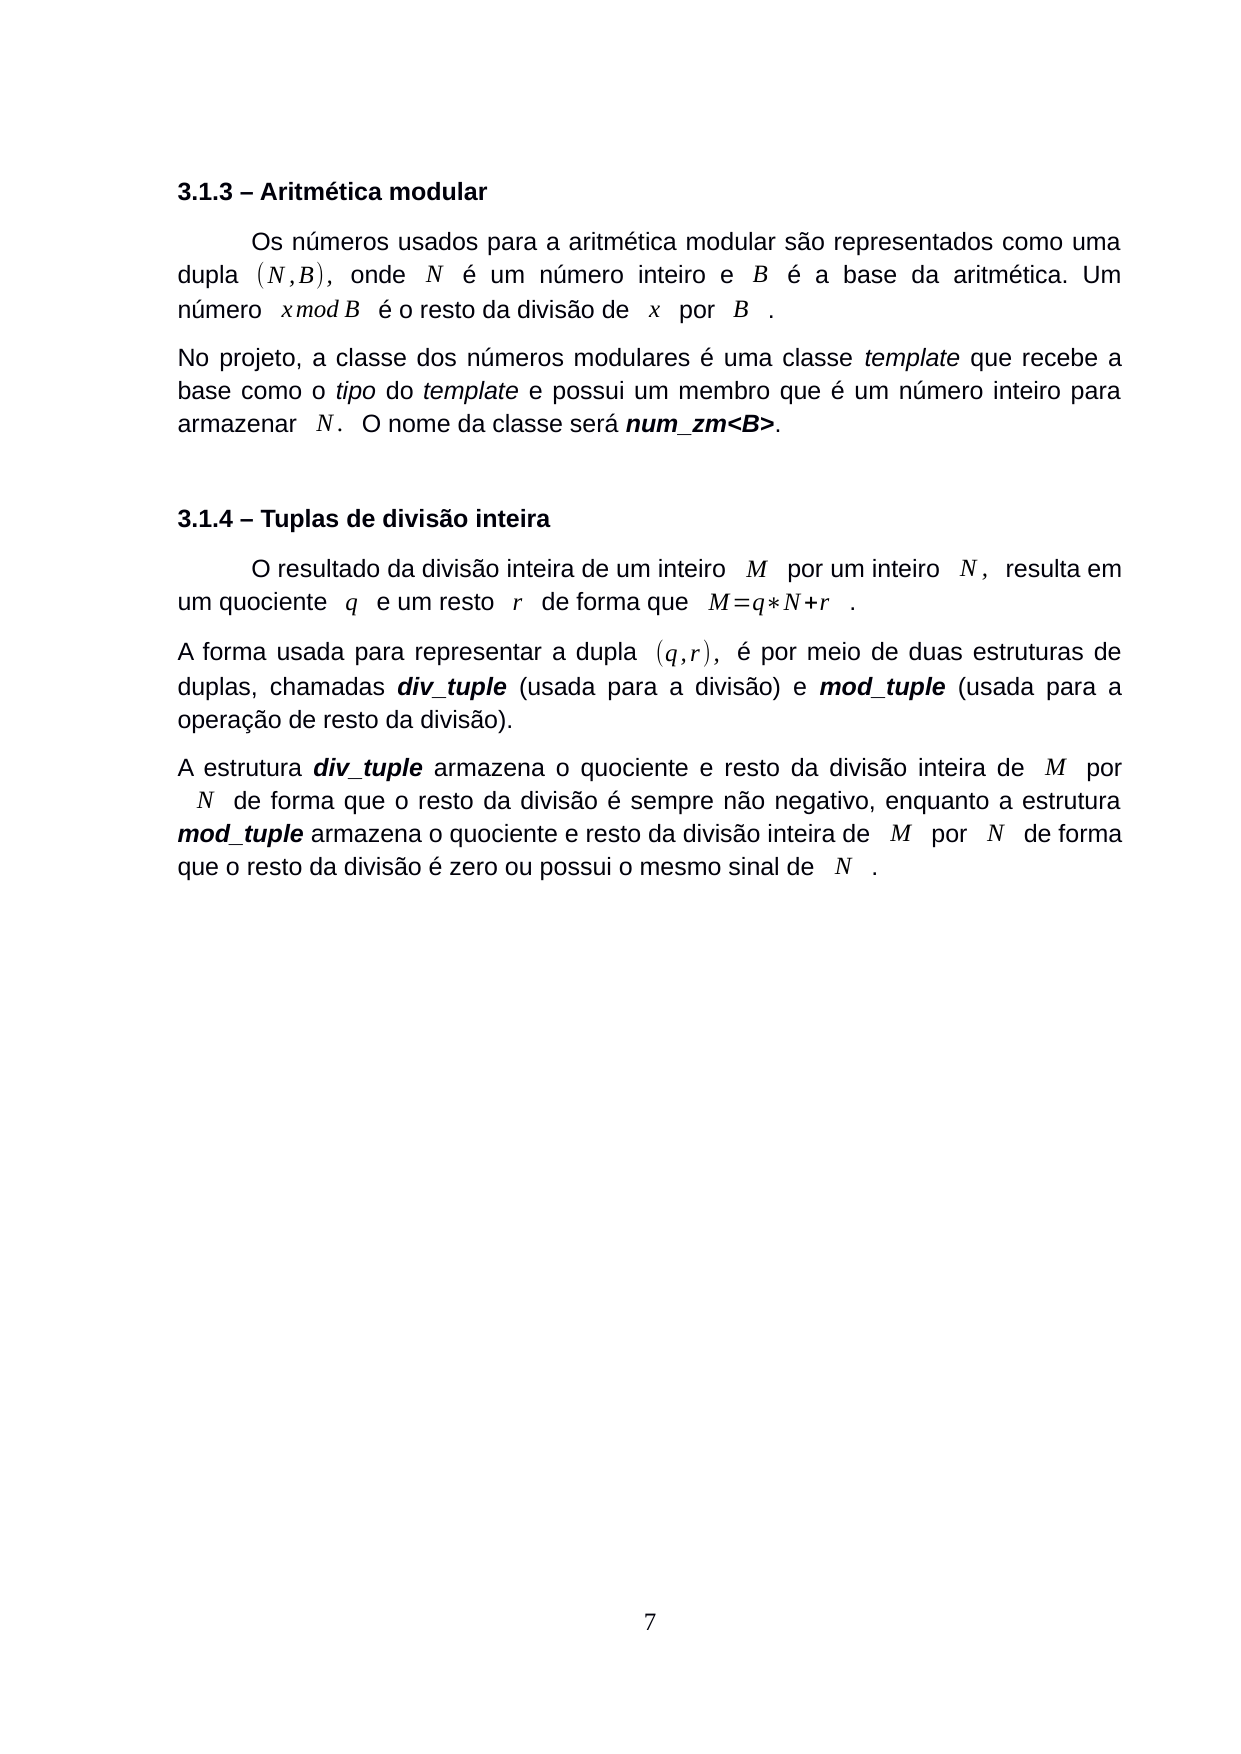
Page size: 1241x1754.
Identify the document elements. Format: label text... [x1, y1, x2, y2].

text A forma usada para representar a duplaé por meio de duas estruturas de duplas, chamadas div_tuple (usada para a divisão) e mod_tuple (usada para a operação de resto da divisão). [177, 637, 1122, 733]
text O resultado da divisão inteira de um inteiropor um inteiroresulta em um quocientee um restode forma que. [177, 554, 1122, 616]
text 3.1.4 – Tuplas de divisão inteira [177, 504, 1122, 533]
text A estrutura div_tuple armazena o quociente e resto da divisão inteira deporde forma que o resto da divisão é sempre não negativo, enquanto a estrutura mod_tuple armazena o quociente e resto da divisão inteira deporde forma que o resto da divisão é zero ou possui o mesmo sinal de. [177, 752, 1122, 881]
text 3.1.3 – Aritmética modular [177, 177, 1122, 206]
text Os números usados para a aritmética modular são representados como uma duplaondeé um número inteiro eé a base da aritmética. Um númeroé o resto da divisão depor. [177, 227, 1122, 323]
text No projeto, a classe dos números modulares é uma classe template que recebe a base como o tipo do template e possui um membro que é um número inteiro para armazenarO nome da classe será num_zm<B>. [177, 343, 1122, 437]
